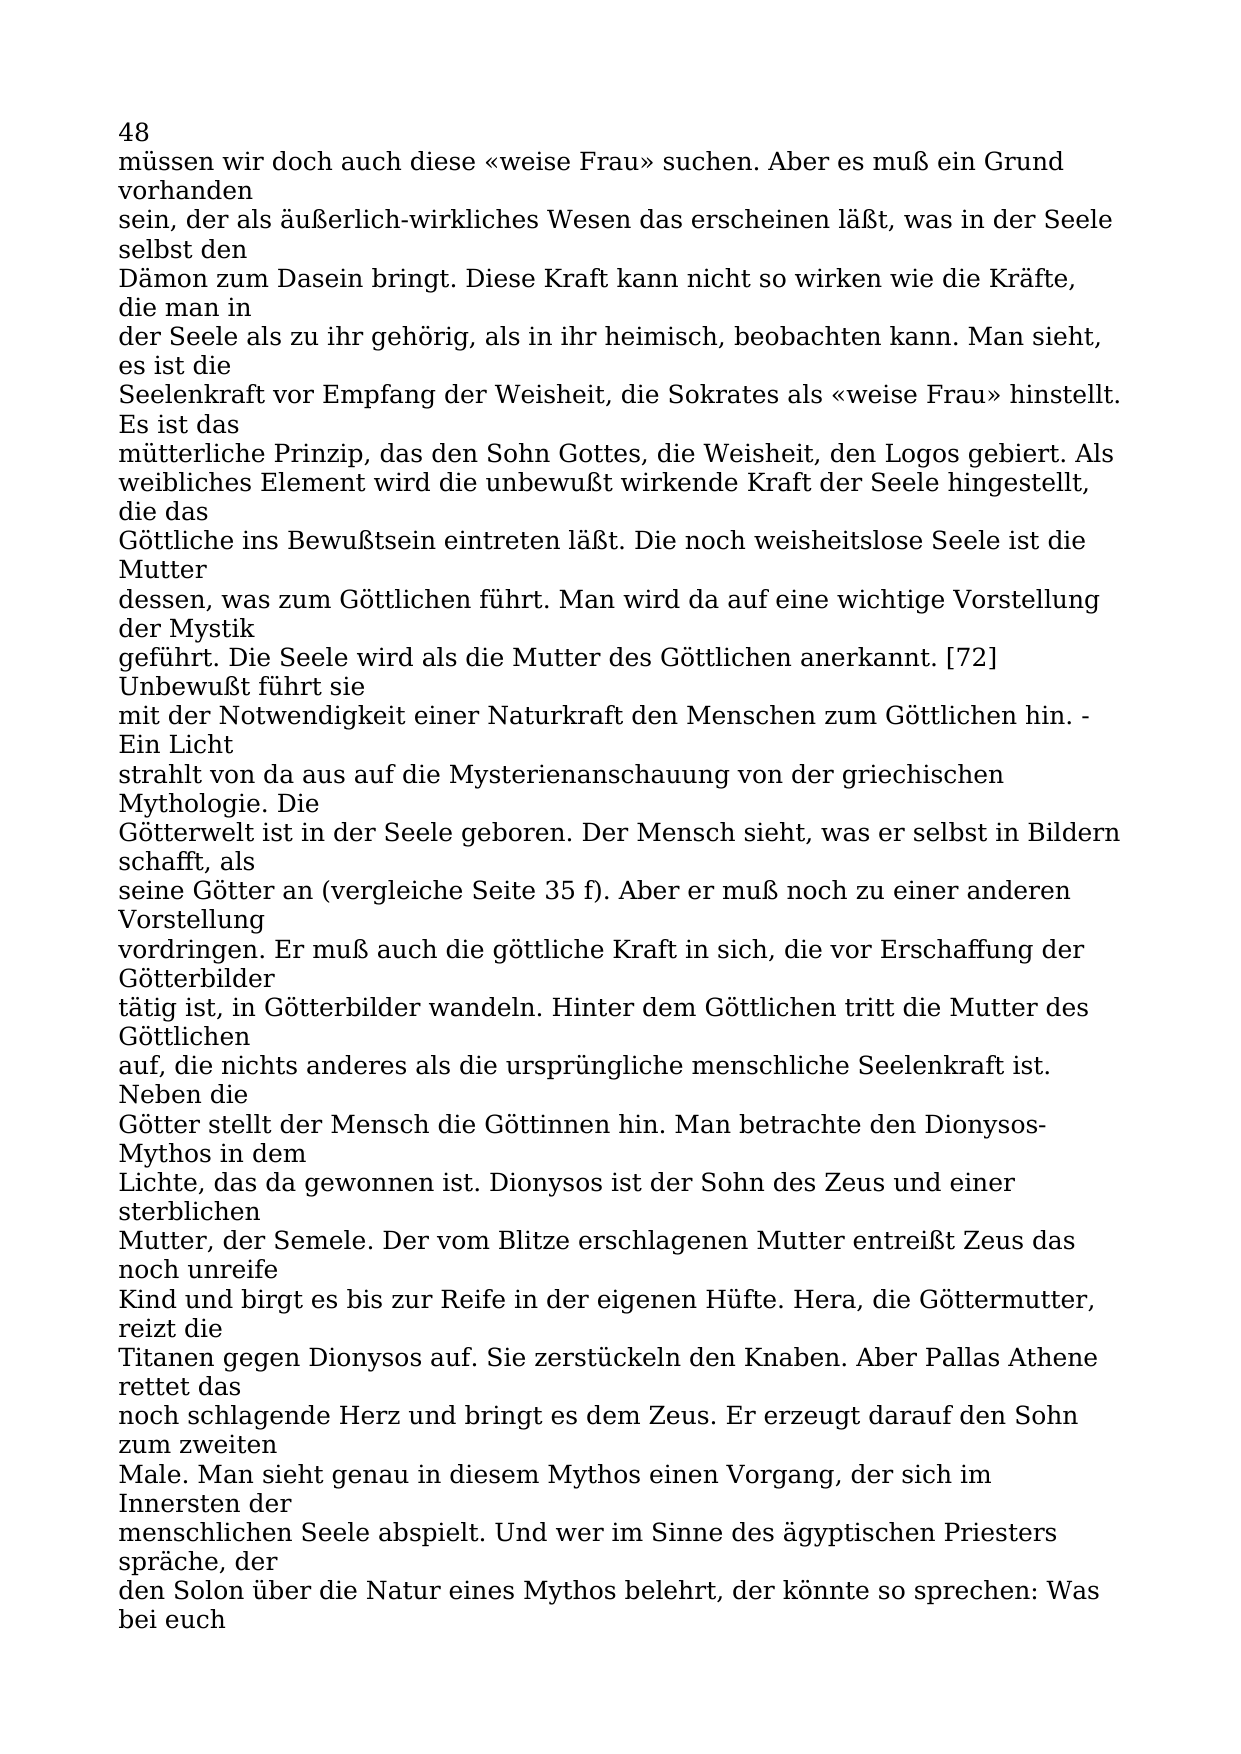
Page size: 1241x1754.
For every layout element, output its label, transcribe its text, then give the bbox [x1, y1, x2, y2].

text noch schlagende Herz und bringt es dem Zeus. Er erzeugt darauf den Sohn zum zweiten [118, 1401, 1122, 1460]
text geführt. Die Seele wird als die Mutter des Göttlichen anerkannt. [72] Unbewußt führt sie [118, 643, 1122, 701]
text dessen, was zum Göttlichen führt. Man wird da auf eine wichtige Vorstellung der Mystik [118, 585, 1122, 643]
text vordringen. Er muß auch die göttliche Kraft in sich, die vor Erschaffung der Götterbilder [118, 935, 1122, 993]
text Kind und birgt es bis zur Reife in der eigenen Hüfte. Hera, die Göttermutter, reizt die [118, 1285, 1122, 1343]
text Titanen gegen Dionysos auf. Sie zerstückeln den Knaben. Aber Pallas Athene rettet das [118, 1343, 1122, 1401]
text mütterliche Prinzip, das den Sohn Gottes, die Weisheit, den Logos gebiert. Als [118, 439, 1122, 468]
text tätig ist, in Götterbilder wandeln. Hinter dem Göttlichen tritt die Mutter des Göttlichen [118, 993, 1122, 1051]
text müssen wir doch auch diese «weise Frau» suchen. Aber es muß ein Grund vorhanden [118, 147, 1122, 206]
text der Seele als zu ihr gehörig, als in ihr heimisch, beobachten kann. Man sieht, es ist die [118, 322, 1122, 381]
text Götterwelt ist in der Seele geboren. Der Mensch sieht, was er selbst in Bildern schafft, als [118, 818, 1122, 876]
text weibliches Element wird die unbewußt wirkende Kraft der Seele hingestellt, die das [118, 468, 1122, 526]
text auf, die nichts anderes als die ursprüngliche menschliche Seelenkraft ist. Neben die [118, 1051, 1122, 1110]
text Male. Man sieht genau in diesem Mythos einen Vorgang, der sich im Innersten der [118, 1460, 1122, 1518]
text strahlt von da aus auf die Mysterienanschauung von der griechischen Mythologie. Die [118, 760, 1122, 818]
text Göttliche ins Bewußtsein eintreten läßt. Die noch weisheitslose Seele ist die Mutter [118, 526, 1122, 585]
text sein, der als äußerlich-wirkliches Wesen das erscheinen läßt, was in der Seele selbst den [118, 206, 1122, 264]
text Seelenkraft vor Empfang der Weisheit, die Sokrates als «weise Frau» hinstellt. Es ist das [118, 381, 1122, 439]
text Mutter, der Semele. Der vom Blitze erschlagenen Mutter entreißt Zeus das noch unreife [118, 1226, 1122, 1285]
text 48 [118, 118, 1122, 147]
text den Solon über die Natur eines Mythos belehrt, der könnte so sprechen: Was bei euch [118, 1576, 1122, 1635]
text Götter stellt der Mensch die Göttinnen hin. Man betrachte den Dionysos-Mythos in dem [118, 1110, 1122, 1168]
text mit der Notwendigkeit einer Naturkraft den Menschen zum Göttlichen hin. - Ein Licht [118, 701, 1122, 760]
text menschlichen Seele abspielt. Und wer im Sinne des ägyptischen Priesters spräche, der [118, 1518, 1122, 1576]
text seine Götter an (vergleiche Seite 35 f). Aber er muß noch zu einer anderen Vorstellung [118, 876, 1122, 935]
text Dämon zum Dasein bringt. Diese Kraft kann nicht so wirken wie die Kräfte, die man in [118, 264, 1122, 322]
text Lichte, das da gewonnen ist. Dionysos ist der Sohn des Zeus und einer sterblichen [118, 1168, 1122, 1226]
